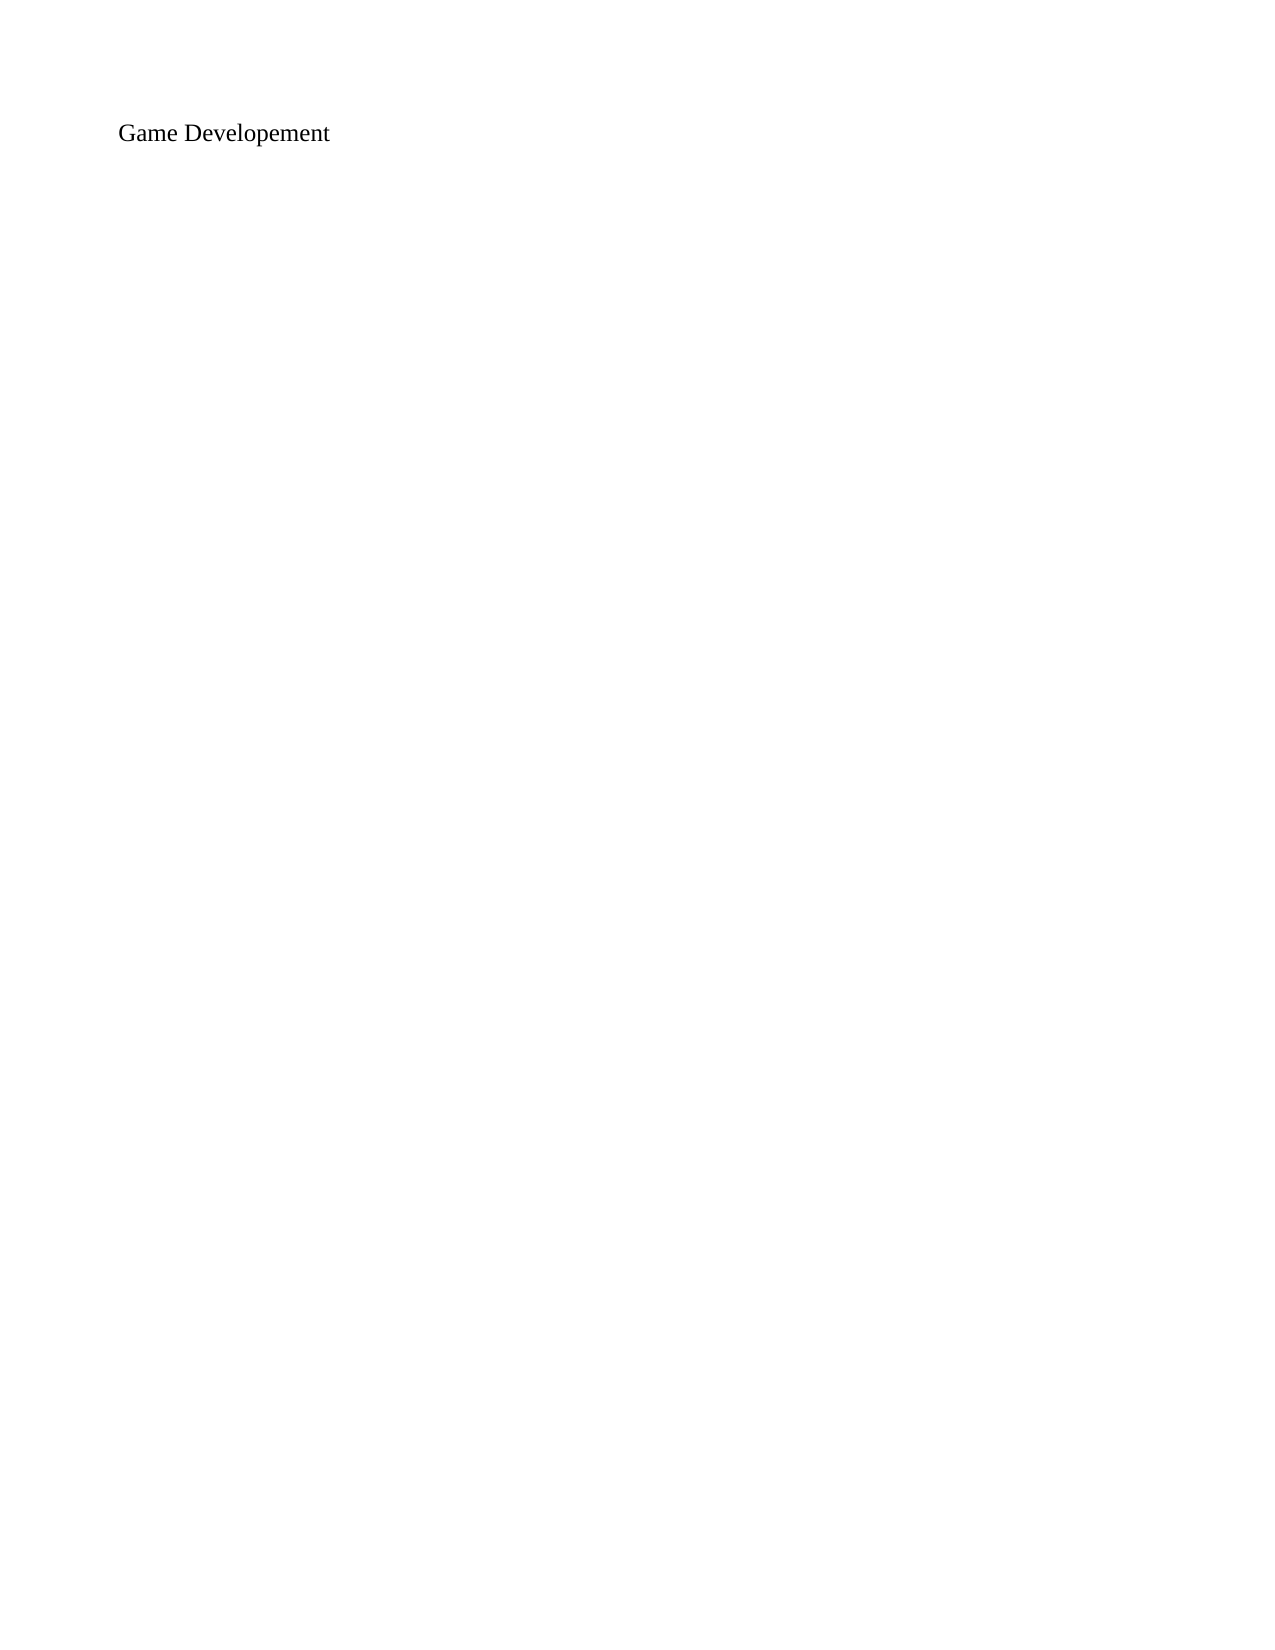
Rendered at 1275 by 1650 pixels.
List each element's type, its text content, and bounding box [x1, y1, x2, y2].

text Game Developement [118, 118, 1157, 147]
